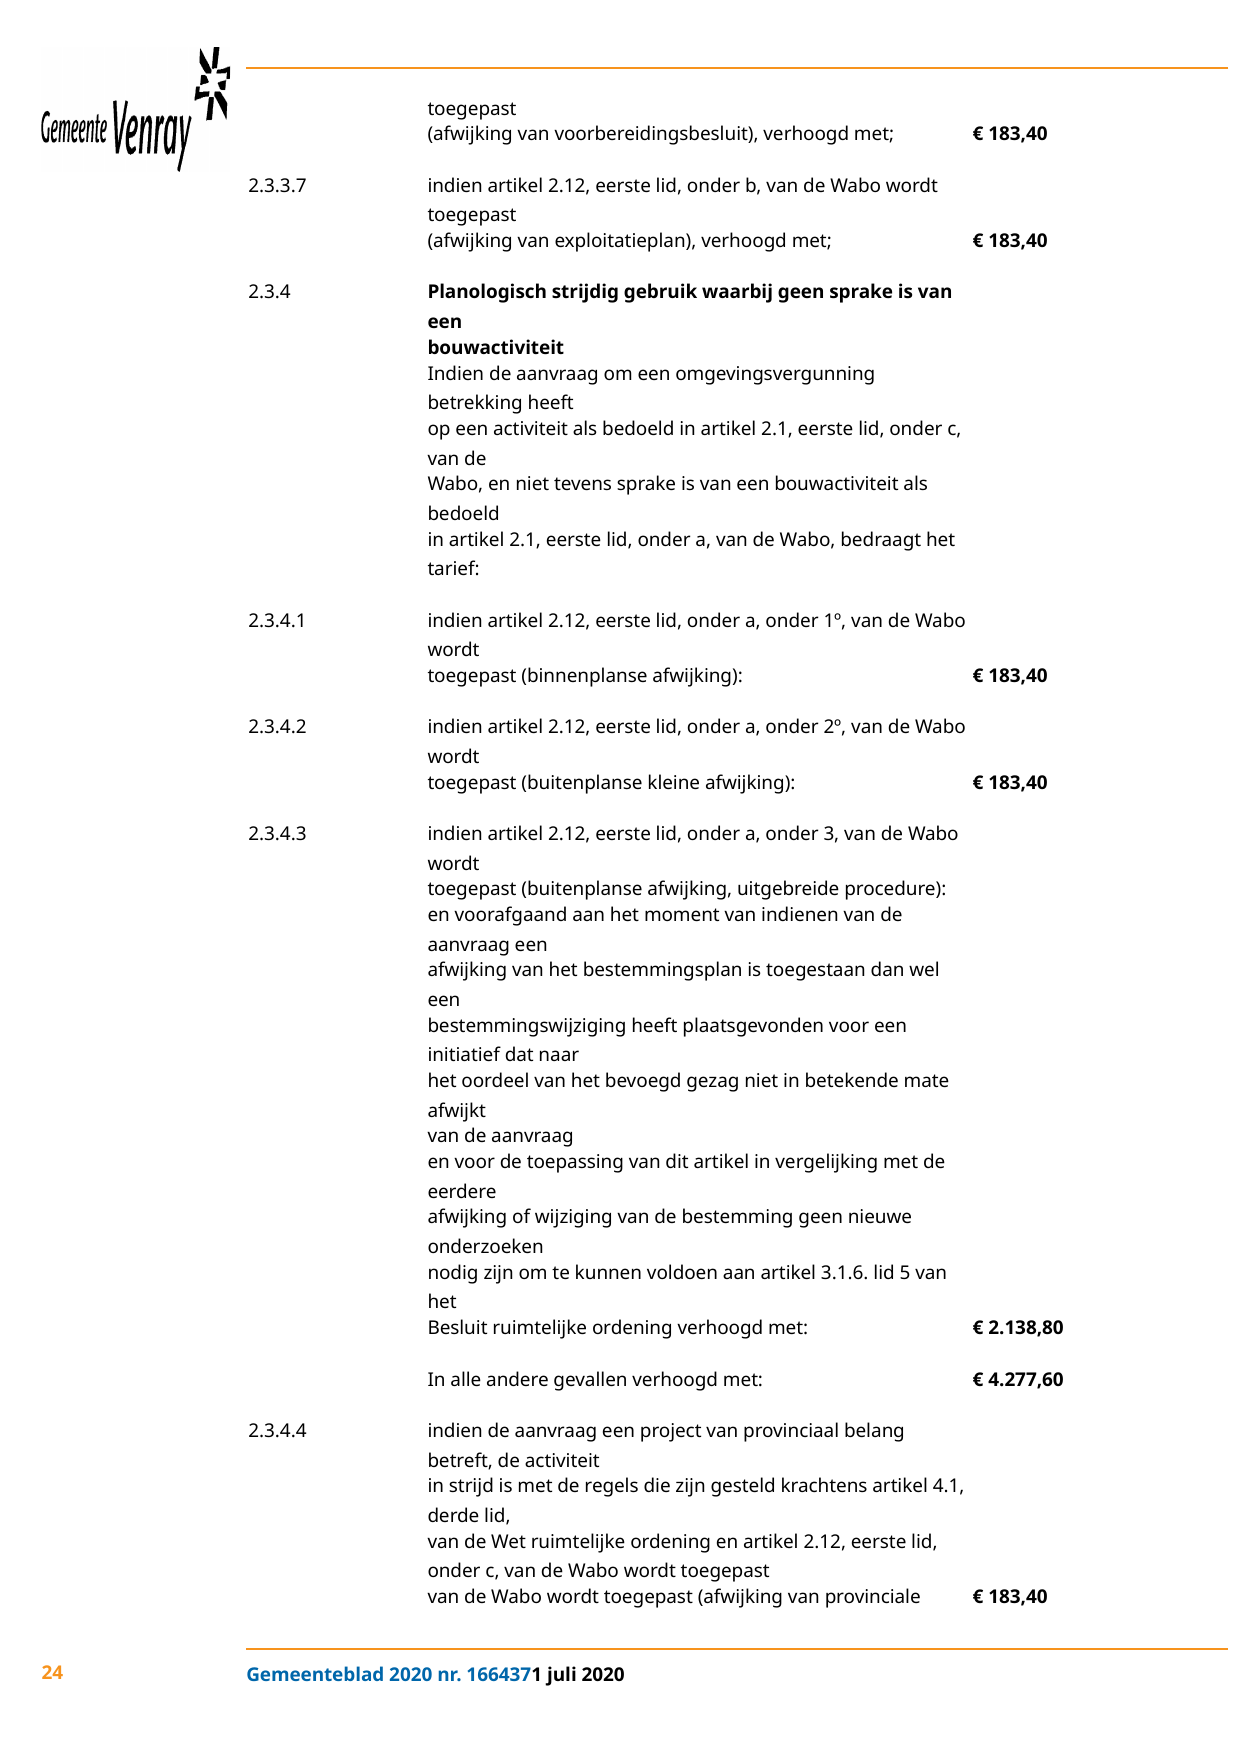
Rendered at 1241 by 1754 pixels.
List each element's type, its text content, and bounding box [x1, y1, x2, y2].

table_cell toegepast (buitenplanse kleine afwijking): [427, 769, 972, 794]
table_cell [973, 415, 1152, 470]
table_cell [973, 526, 1152, 581]
table_cell 2.3.3.7 [248, 172, 427, 227]
table_cell [248, 1067, 427, 1123]
table_cell [248, 1340, 427, 1366]
table_cell [973, 1148, 1152, 1204]
table_cell van de Wabo wordt toegepast (afwijking van provinciale [427, 1583, 972, 1609]
table_cell [427, 146, 972, 172]
table_cell bestemmingswijziging heeft plaatsgevonden voor een initiatief dat naar [427, 1012, 972, 1067]
table_cell indien artikel 2.12, eerste lid, onder a, onder 1º, van de Wabo wordt [427, 607, 972, 662]
table_cell indien artikel 2.12, eerste lid, onder b, van de Wabo wordt toegepast [427, 172, 972, 227]
table_cell afwijking van het bestemmingsplan is toegestaan dan wel een [427, 957, 972, 1012]
table_cell € 4.277,60 [973, 1366, 1152, 1391]
table_cell [973, 360, 1152, 415]
table_cell toegepast (binnenplanse afwijking): [427, 662, 972, 688]
table_cell [248, 334, 427, 360]
table_cell In alle andere gevallen verhoogd met: [427, 1366, 972, 1391]
table_cell toegepast (buitenplanse afwijking, uitgebreide procedure): [427, 876, 972, 901]
table_cell Besluit ruimtelijke ordening verhoogd met: [427, 1314, 972, 1340]
table_cell nodig zijn om te kunnen voldoen aan artikel 3.1.6. lid 5 van het [427, 1259, 972, 1314]
table_cell [248, 1259, 427, 1314]
table_cell [248, 121, 427, 146]
table_cell [248, 1528, 427, 1583]
table_cell [248, 360, 427, 415]
table_cell in artikel 2.1, eerste lid, onder a, van de Wabo, bedraagt het tarief: [427, 526, 972, 581]
table_cell 2.3.4.2 [248, 714, 427, 769]
table_cell Wabo, en niet tevens sprake is van een bouwactiviteit als bedoeld [427, 470, 972, 526]
table_cell bouwactiviteit [427, 334, 972, 360]
table_cell [248, 146, 427, 172]
table_cell [248, 253, 427, 279]
table_cell [973, 901, 1152, 957]
table_cell [248, 769, 427, 794]
table_cell [973, 334, 1152, 360]
table_cell [973, 95, 1152, 121]
picture [41, 47, 231, 172]
table_cell [427, 1391, 972, 1417]
table_cell Indien de aanvraag om een omgevingsvergunning betrekking heeft [427, 360, 972, 415]
table_cell [248, 1204, 427, 1259]
table_cell toegepast [427, 95, 972, 121]
table_cell [248, 1123, 427, 1148]
table_cell [973, 876, 1152, 901]
table_cell [973, 172, 1152, 227]
table_cell [973, 581, 1152, 607]
table_cell € 183,40 [973, 227, 1152, 253]
table_cell [973, 714, 1152, 769]
table_cell [248, 876, 427, 901]
table_cell [973, 1473, 1152, 1528]
table_cell [248, 1391, 427, 1417]
table_cell [973, 1012, 1152, 1067]
table_cell [248, 1012, 427, 1067]
table_cell indien artikel 2.12, eerste lid, onder a, onder 2º, van de Wabo wordt [427, 714, 972, 769]
table_cell [973, 607, 1152, 662]
table_cell [248, 227, 427, 253]
table_cell € 2.138,80 [973, 1314, 1152, 1340]
table_cell [427, 795, 972, 820]
table_cell [973, 146, 1152, 172]
table_cell [973, 1067, 1152, 1123]
table_cell [973, 1528, 1152, 1583]
table_cell € 183,40 [973, 769, 1152, 794]
table_cell van de aanvraag [427, 1123, 972, 1148]
table_cell [973, 957, 1152, 1012]
table_cell [427, 1340, 972, 1366]
table_cell [973, 1259, 1152, 1314]
table_cell [248, 957, 427, 1012]
table_cell [248, 1473, 427, 1528]
table_cell [248, 1148, 427, 1204]
table_cell [973, 470, 1152, 526]
table_cell [973, 795, 1152, 820]
table_cell van de Wet ruimtelijke ordening en artikel 2.12, eerste lid, onder c, van de Wabo wordt toegepast [427, 1528, 972, 1583]
table_cell (afwijking van exploitatieplan), verhoogd met; [427, 227, 972, 253]
table_cell en voor de toepassing van dit artikel in vergelijking met de eerdere [427, 1148, 972, 1204]
table_cell [248, 581, 427, 607]
table_cell 2.3.4 [248, 279, 427, 334]
table_cell [973, 1391, 1152, 1417]
table_cell [248, 95, 427, 121]
table_cell [248, 415, 427, 470]
table_cell [248, 1366, 427, 1391]
table_cell € 183,40 [973, 121, 1152, 146]
table_cell 2.3.4.1 [248, 607, 427, 662]
table_cell en voorafgaand aan het moment van indienen van de aanvraag een [427, 901, 972, 957]
table_cell € 183,40 [973, 1583, 1152, 1609]
table_cell op een activiteit als bedoeld in artikel 2.1, eerste lid, onder c, van de [427, 415, 972, 470]
table_cell [248, 1314, 427, 1340]
table_cell 2.3.4.4 [248, 1417, 427, 1472]
table_cell [427, 688, 972, 713]
table_cell 2.3.4.3 [248, 820, 427, 876]
table_cell [973, 1204, 1152, 1259]
table_cell [973, 820, 1152, 876]
table_cell [248, 901, 427, 957]
table_cell [248, 1583, 427, 1609]
table_cell in strijd is met de regels die zijn gesteld krachtens artikel 4.1, derde lid, [427, 1473, 972, 1528]
table_cell [427, 253, 972, 279]
table_cell [248, 526, 427, 581]
table_cell Planologisch strijdig gebruik waarbij geen sprake is van een [427, 279, 972, 334]
table_cell [973, 1417, 1152, 1472]
table_cell [427, 581, 972, 607]
table_cell [248, 795, 427, 820]
table_cell € 183,40 [973, 662, 1152, 688]
table_cell [973, 1123, 1152, 1148]
table_cell afwijking of wijziging van de bestemming geen nieuwe onderzoeken [427, 1204, 972, 1259]
table_cell indien de aanvraag een project van provinciaal belang betreft, de activiteit [427, 1417, 972, 1472]
table_cell (afwijking van voorbereidingsbesluit), verhoogd met; [427, 121, 972, 146]
table_cell [248, 470, 427, 526]
table_cell het oordeel van het bevoegd gezag niet in betekende mate afwijkt [427, 1067, 972, 1123]
table_cell [973, 279, 1152, 334]
table_cell [973, 1340, 1152, 1366]
table_cell [248, 688, 427, 713]
table_cell indien artikel 2.12, eerste lid, onder a, onder 3, van de Wabo wordt [427, 820, 972, 876]
table_cell [248, 662, 427, 688]
table_cell [973, 253, 1152, 279]
table_cell [973, 688, 1152, 713]
